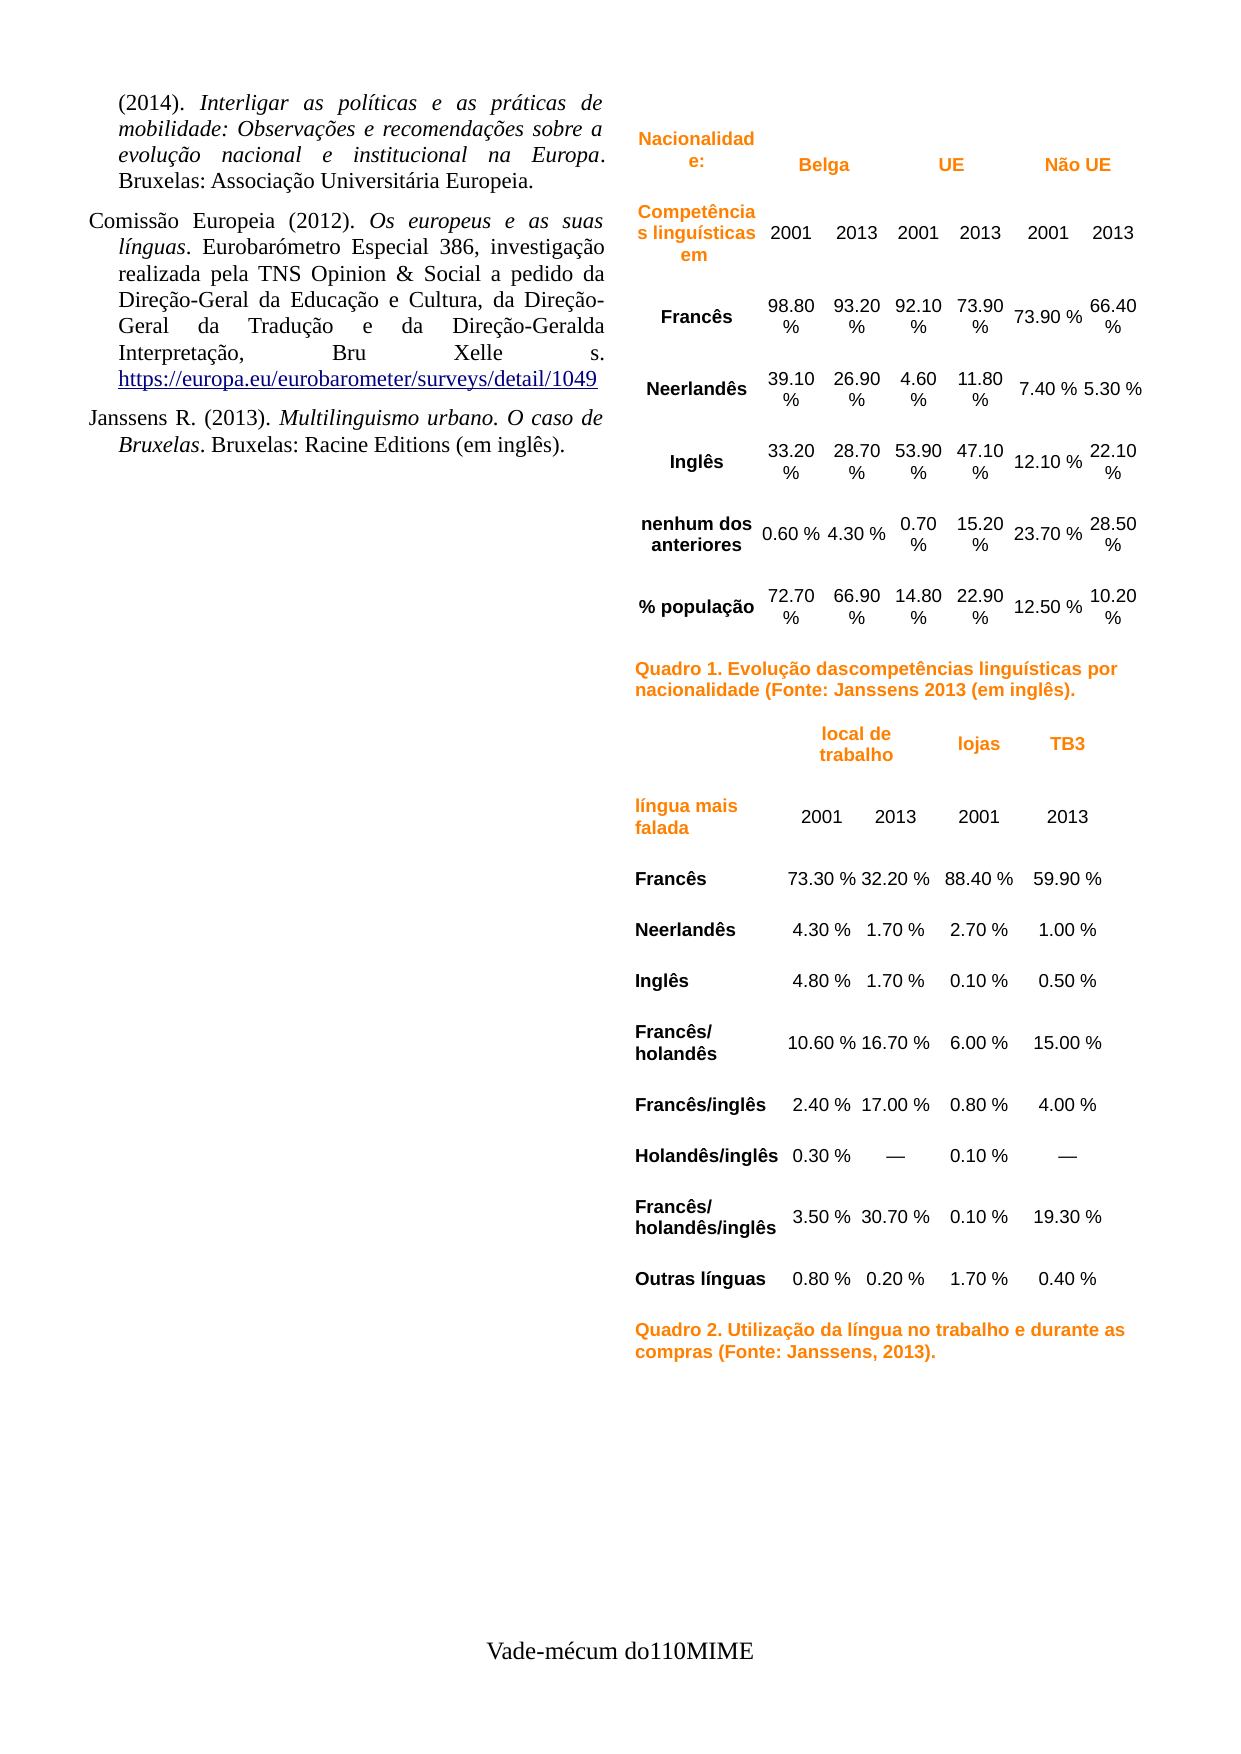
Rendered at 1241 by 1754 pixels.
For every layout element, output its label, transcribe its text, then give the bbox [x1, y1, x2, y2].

table_cell 0,20 % [861, 1268, 930, 1319]
table_cell 66,40 % [1083, 295, 1143, 367]
table_header Belga [758, 128, 889, 201]
table_cell 15,00 % [1028, 1021, 1107, 1093]
table_cell Francês/holandês [635, 1021, 783, 1093]
table_cell 12,10 % [1013, 440, 1083, 512]
table_cell 22,90 % [947, 585, 1013, 658]
table_cell 14,80 % [890, 585, 947, 658]
table_header lojas [930, 723, 1028, 795]
table_cell 4,30 % [824, 513, 889, 585]
table_cell 0,60 % [758, 513, 824, 585]
table_cell 12,50 % [1013, 585, 1083, 658]
table_cell % população [635, 585, 758, 658]
table_cell 73,30 % [783, 868, 861, 919]
table_cell — [1028, 1144, 1107, 1195]
table_cell Holandês/inglês [635, 1144, 783, 1195]
table_cell 73,90 % [1013, 295, 1083, 367]
table_cell 15,20 % [947, 513, 1013, 585]
table_cell 28,50 % [1083, 513, 1143, 585]
table_cell 39,10 % [758, 367, 824, 440]
text Janssens R. (2013). Multilinguismo urbano. O caso de Bruxelas. Bruxelas: Racine Editions (em inglês). [88, 404, 605, 457]
table_cell 93,20 % [824, 295, 889, 367]
table_cell 23,70 % [1013, 513, 1083, 585]
table_cell 2,40 % [783, 1093, 861, 1144]
table_cell 10,60 % [783, 1021, 861, 1093]
text Quadro 1. Evolução dascompetências linguísticas por nacionalidade (Fonte: Janssens 2013 (em inglês). [635, 658, 1152, 701]
table_cell língua mais falada [635, 795, 783, 868]
table_header Nacionalidade: [635, 128, 758, 201]
table_cell 4,80 % [783, 970, 861, 1021]
table_cell 3,50 % [783, 1195, 861, 1268]
table_cell 0,80 % [783, 1268, 861, 1319]
table_cell 30,70 % [861, 1195, 930, 1268]
table_cell 2001 [783, 795, 861, 868]
table_cell 0,10 % [930, 970, 1028, 1021]
table_cell 26,90 % [824, 367, 889, 440]
table_cell 0,70 % [890, 513, 947, 585]
table_cell Outras línguas [635, 1268, 783, 1319]
table_cell Neerlandês [635, 919, 783, 970]
table_cell 59,90 % [1028, 868, 1107, 919]
table_header Não UE [1013, 128, 1143, 201]
table_cell Inglês [635, 440, 758, 512]
table_cell Francês/inglês [635, 1093, 783, 1144]
table_header local de trabalho [783, 723, 930, 795]
table_cell 28,70 % [824, 440, 889, 512]
table_cell 5,30 % [1083, 367, 1143, 440]
table_cell Inglês [635, 970, 783, 1021]
table_cell 11,80 % [947, 367, 1013, 440]
table_header UE [890, 128, 1013, 201]
table_cell Francês/holandês/inglês [635, 1195, 783, 1268]
table_cell 7,40 % [1013, 367, 1083, 440]
table_header TB3 [1028, 723, 1107, 795]
table_cell Competências linguísticas em [635, 201, 758, 295]
table_cell 16,70 % [861, 1021, 930, 1093]
table_cell 2013 [1028, 795, 1107, 868]
table_cell 1,70 % [861, 919, 930, 970]
table_cell 6,00 % [930, 1021, 1028, 1093]
text Comissão Europeia (2012). Os europeus e as suas línguas. Eurobarómetro Especial 386, investigação realizada pela TNS Opinion & Social a pedido da Direção-Geral da Educação e Cultura, da Direção-Geral da Tradução e da Direção-Geralda Interpretação, Bru Xelle s. https://europa.eu/eurobarometer/surveys/detail/1049 [88, 207, 605, 391]
table_cell 4,30 % [783, 919, 861, 970]
table_cell Neerlandês [635, 367, 758, 440]
table_cell 2013 [947, 201, 1013, 295]
table_header [635, 723, 783, 795]
table_cell 98,80 % [758, 295, 824, 367]
table_cell 33,20 % [758, 440, 824, 512]
table_cell 2001 [890, 201, 947, 295]
table_cell 2001 [758, 201, 824, 295]
table_cell 4,60 % [890, 367, 947, 440]
table_cell 10,20 % [1083, 585, 1143, 658]
table_cell 2001 [930, 795, 1028, 868]
table_cell 47,10 % [947, 440, 1013, 512]
table_cell 19,30 % [1028, 1195, 1107, 1268]
table_cell 0,80 % [930, 1093, 1028, 1144]
table_cell 73,90 % [947, 295, 1013, 367]
table_cell Francês [635, 868, 783, 919]
table_cell 32,20 % [861, 868, 930, 919]
table_cell 92,10 % [890, 295, 947, 367]
table_cell 53,90 % [890, 440, 947, 512]
table_cell 2001 [1013, 201, 1083, 295]
table_cell nenhum dos anteriores [635, 513, 758, 585]
table_cell 72,70 % [758, 585, 824, 658]
table_cell 4,00 % [1028, 1093, 1107, 1144]
table_cell 2013 [861, 795, 930, 868]
table_cell 2013 [1083, 201, 1143, 295]
table_cell 1,70 % [861, 970, 930, 1021]
table_cell 88,40 % [930, 868, 1028, 919]
table_cell 22,10 % [1083, 440, 1143, 512]
table_cell 0,10 % [930, 1195, 1028, 1268]
table_cell 2,70 % [930, 919, 1028, 970]
table_cell 0,50 % [1028, 970, 1107, 1021]
text Quadro 2. Utilização da língua no trabalho e durante as compras (Fonte: Janssens, 2013). [635, 1319, 1152, 1362]
table_cell 0,30 % [783, 1144, 861, 1195]
table_cell 66,90 % [824, 585, 889, 658]
table_cell 0,10 % [930, 1144, 1028, 1195]
table_cell 1,00 % [1028, 919, 1107, 970]
table_cell 1,70 % [930, 1268, 1028, 1319]
table_cell 17,00 % [861, 1093, 930, 1144]
table_cell — [861, 1144, 930, 1195]
text (2014). Interligar as políticas e as práticas de mobilidade: Observações e recomendações sobre a evolução nacional e institucional na Europa. Bruxelas: Associação Universitária Europeia. [88, 88, 605, 194]
table_cell 0,40 % [1028, 1268, 1107, 1319]
table_cell 2013 [824, 201, 889, 295]
table_cell Francês [635, 295, 758, 367]
